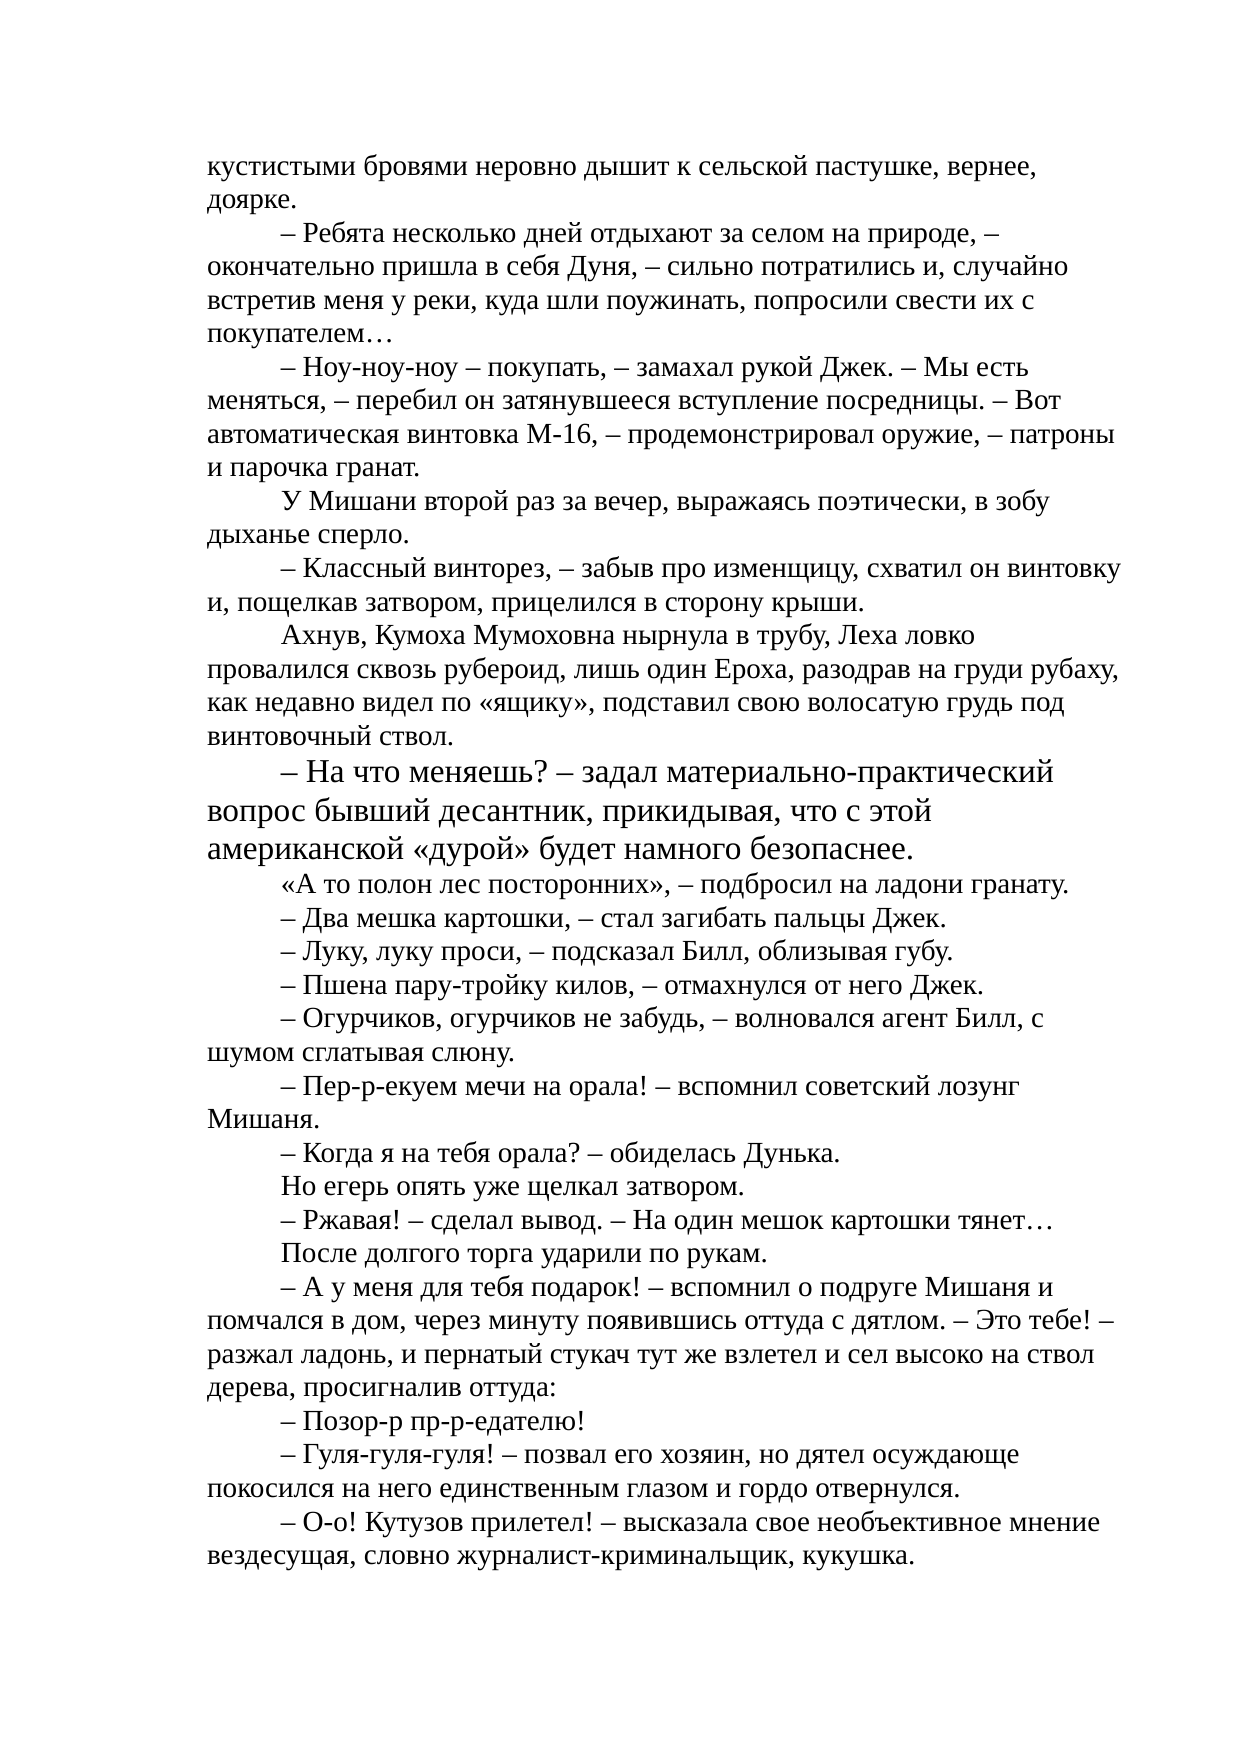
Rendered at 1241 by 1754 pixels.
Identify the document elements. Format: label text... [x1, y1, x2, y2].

text У Мишани второй раз за вечер, выражаясь поэтически, в зобу дыханье сперло. [207, 483, 1122, 550]
text – Ребята несколько дней отдыхают за селом на природе, – окончательно пришла в себя Дуня, – сильно потратились и, случайно встретив меня у реки, куда шли поужинать, попросили свести их с покупателем… [207, 215, 1122, 349]
text – Когда я на тебя орала? – обиделась Дунька. [207, 1135, 1122, 1168]
text – На что меняешь? – задал материально-практический вопрос бывший десантник, прикидывая, что с этой американской «дурой» будет намного безопаснее. [207, 751, 1122, 866]
text – Ноу-ноу-ноу – покупать, – замахал рукой Джек. – Мы есть меняться, – перебил он затянувшееся вступление посредницы. – Вот автоматическая винтовка М-16, – продемонстрировал оружие, – патроны и парочка гранат. [207, 349, 1122, 483]
text – А у меня для тебя подарок! – вспомнил о подруге Мишаня и помчался в дом, через минуту появившись оттуда с дятлом. – Это тебе! – разжал ладонь, и пернатый стукач тут же взлетел и сел высоко на ствол дерева, просигналив оттуда: [207, 1269, 1122, 1403]
text – Ржавая! – сделал вывод. – На один мешок картошки тянет… [207, 1202, 1122, 1235]
text После долгого торга ударили по рукам. [207, 1235, 1122, 1269]
text – Два мешка картошки, – стал загибать пальцы Джек. [207, 900, 1122, 933]
text – Позор-р пр-р-едателю! [207, 1403, 1122, 1437]
text – Гуля-гуля-гуля! – позвал его хозяин, но дятел осуждающе покосился на него единственным глазом и гордо отвернулся. [207, 1437, 1122, 1504]
text – Классный винторез, – забыв про изменщицу, схватил он винтовку и, пощелкав затвором, прицелился в сторону крыши. [207, 550, 1122, 617]
text – Пшена пару-тройку килов, – отмахнулся от него Джек. [207, 967, 1122, 1001]
text – Огурчиков, огурчиков не забудь, – волновался агент Билл, с шумом сглатывая слюну. [207, 1001, 1122, 1068]
text – Луку, луку проси, – подсказал Билл, облизывая губу. [207, 933, 1122, 967]
text «А то полон лес посторонних», – подбросил на ладони гранату. [207, 866, 1122, 900]
text – Пер-р-екуем мечи на орала! – вспомнил советский лозунг Мишаня. [207, 1068, 1122, 1135]
text – О-о! Кутузов прилетел! – высказала свое необъективное мнение вездесущая, словно журналист-криминальщик, кукушка. [207, 1504, 1122, 1571]
text кустистыми бровями неровно дышит к сельской пастушке, вернее, доярке. [207, 148, 1122, 215]
text Ахнув, Кумоха Мумоховна нырнула в трубу, Леха ловко провалился сквозь рубероид, лишь один Ероха, разодрав на груди рубаху, как недавно видел по «ящику», подставил свою волосатую грудь под винтовочный ствол. [207, 617, 1122, 751]
text Но егерь опять уже щелкал затвором. [207, 1168, 1122, 1202]
